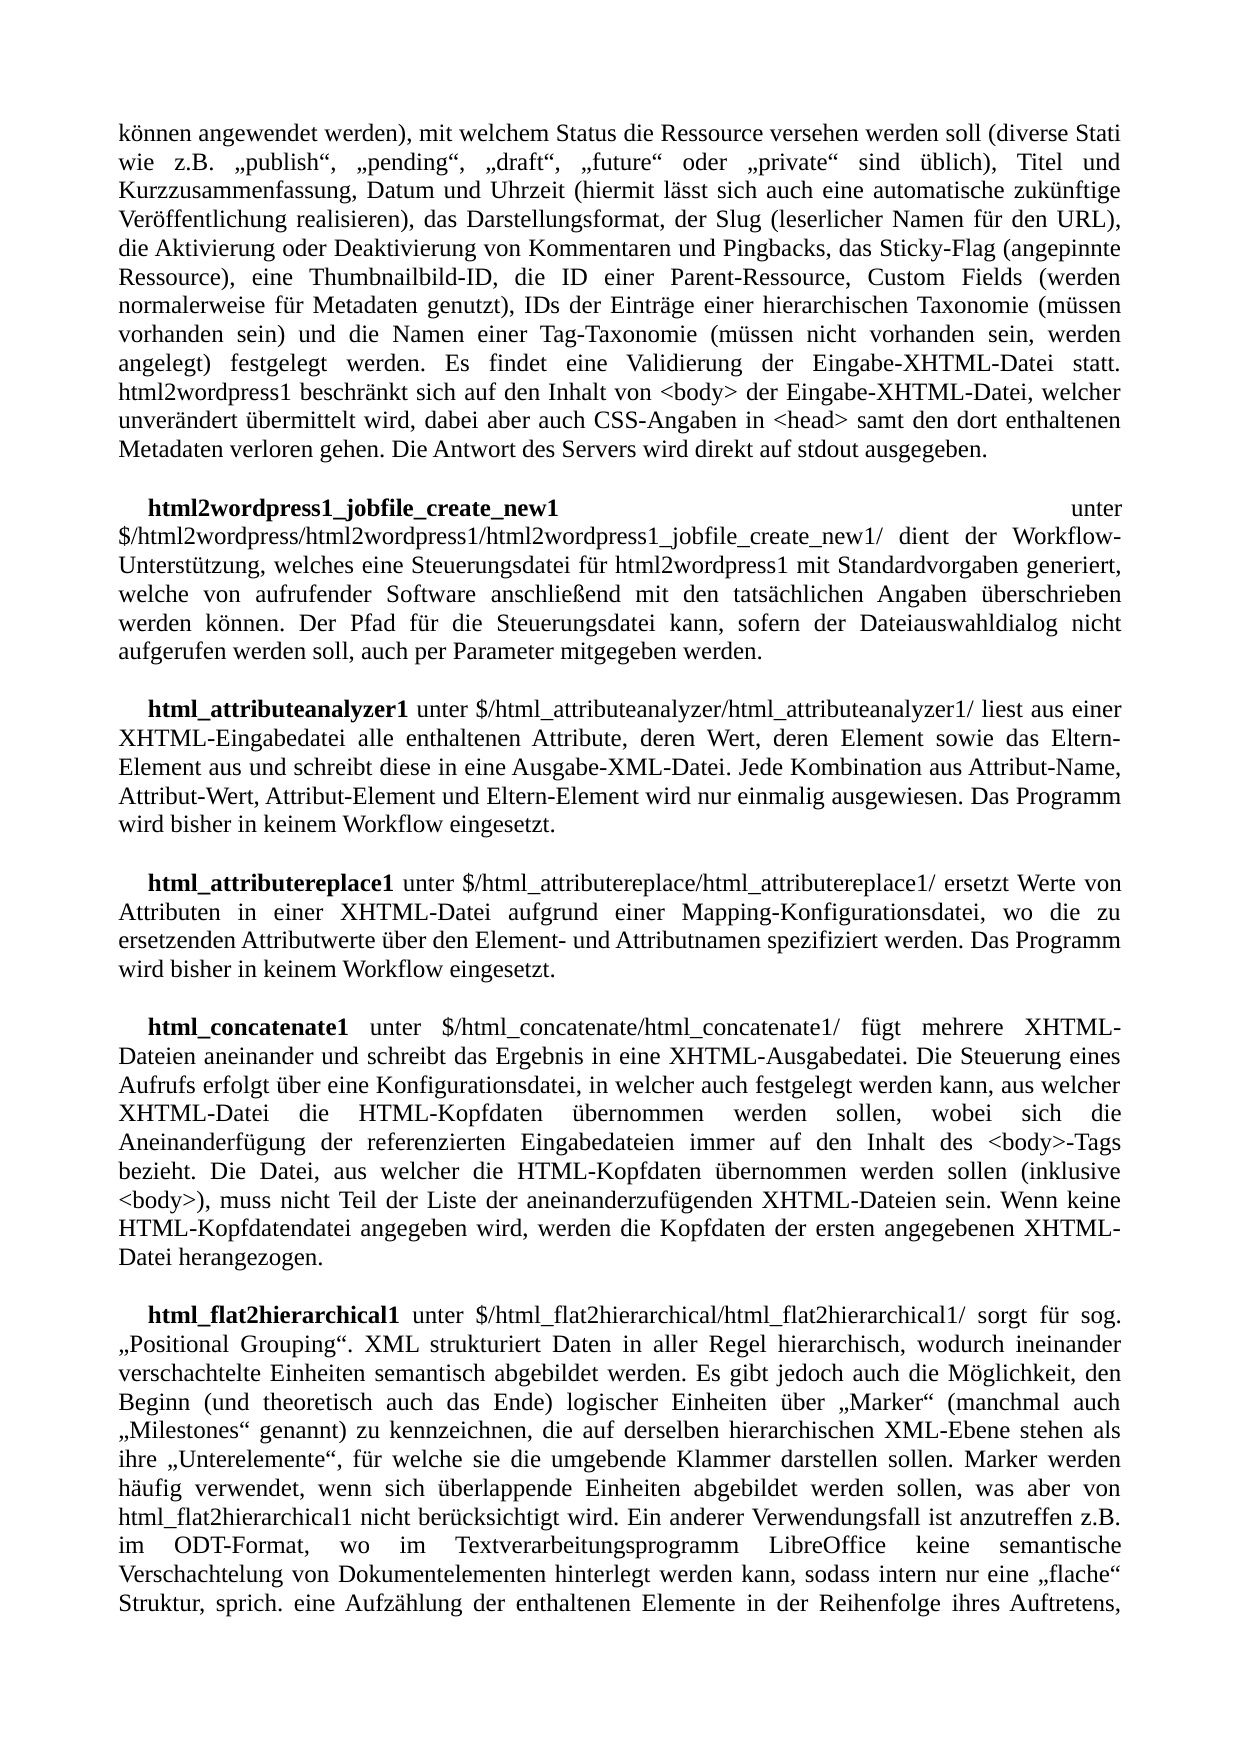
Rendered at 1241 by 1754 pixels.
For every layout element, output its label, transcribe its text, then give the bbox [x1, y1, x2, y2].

text html2wordpress1_jobfile_create_new1 unter $/html2wordpress/html2wordpress1/html2wordpress1_jobfile_create_new1/ dient der Workflow-Unterstützung, welches eine Steuerungsdatei für html2wordpress1 mit Standardvorgaben generiert, welche von aufrufender Software anschließend mit den tatsächlichen Angaben überschrieben werden können. Der Pfad für die Steuerungsdatei kann, sofern der Dateiauswahldialog nicht aufgerufen werden soll, auch per Parameter mitgegeben werden. [118, 493, 1122, 665]
text können angewendet werden), mit welchem Status die Ressource versehen werden soll (diverse Stati wie z.B. „publish“, „pending“, „draft“, „future“ oder „private“ sind üblich), Titel und Kurzzusammenfassung, Datum und Uhrzeit (hiermit lässt sich auch eine automatische zukünftige Veröffentlichung realisieren), das Darstellungsformat, der Slug (leserlicher Namen für den URL), die Aktivierung oder Deaktivierung von Kommentaren und Pingbacks, das Sticky-Flag (angepinnte Ressource), eine Thumbnailbild-ID, die ID einer Parent-Ressource, Custom Fields (werden normalerweise für Metadaten genutzt), IDs der Einträge einer hierarchischen Taxonomie (müssen vorhanden sein) und die Namen einer Tag-Taxonomie (müssen nicht vorhanden sein, werden angelegt) festgelegt werden. Es findet eine Validierung der Eingabe-XHTML-Datei statt. html2wordpress1 beschränkt sich auf den Inhalt von <body> der Eingabe-XHTML-Datei, welcher unverändert übermittelt wird, dabei aber auch CSS-Angaben in <head> samt den dort enthaltenen Metadaten verloren gehen. Die Antwort des Servers wird direkt auf stdout ausgegeben. [118, 118, 1122, 463]
text html_attributeanalyzer1 unter $/html_attributeanalyzer/html_attributeanalyzer1/ liest aus einer XHTML-Eingabedatei alle enthaltenen Attribute, deren Wert, deren Element sowie das Eltern-Element aus und schreibt diese in eine Ausgabe-XML-Datei. Jede Kombination aus Attribut-Name, Attribut-Wert, Attribut-Element und Eltern-Element wird nur einmalig ausgewiesen. Das Programm wird bisher in keinem Workflow eingesetzt. [118, 694, 1122, 838]
text html_attributereplace1 unter $/html_attributereplace/html_attributereplace1/ ersetzt Werte von Attributen in einer XHTML-Datei aufgrund einer Mapping-Konfigurationsdatei, wo die zu ersetzenden Attributwerte über den Element- und Attributnamen spezifiziert werden. Das Programm wird bisher in keinem Workflow eingesetzt. [118, 868, 1122, 983]
text html_flat2hierarchical1 unter $/html_flat2hierarchical/html_flat2hierarchical1/ sorgt für sog. „Positional Grouping“. XML strukturiert Daten in aller Regel hierarchisch, wodurch ineinander verschachtelte Einheiten semantisch abgebildet werden. Es gibt jedoch auch die Möglichkeit, den Beginn (und theoretisch auch das Ende) logischer Einheiten über „Marker“ (manchmal auch „Milestones“ genannt) zu kennzeichnen, die auf derselben hierarchischen XML-Ebene stehen als ihre „Unterelemente“, für welche sie die umgebende Klammer darstellen sollen. Marker werden häufig verwendet, wenn sich überlappende Einheiten abgebildet werden sollen, was aber von html_flat2hierarchical1 nicht berücksichtigt wird. Ein anderer Verwendungsfall ist anzutreffen z.B. im ODT-Format, wo im Textverarbeitungsprogramm LibreOffice keine semantische Verschachtelung von Dokumentelementen hinterlegt werden kann, sodass intern nur eine „flache“ Struktur, sprich. eine Aufzählung der enthaltenen Elemente in der Reihenfolge ihres Auftretens, [118, 1301, 1122, 1617]
text html_concatenate1 unter $/html_concatenate/html_concatenate1/ fügt mehrere XHTML-Dateien aneinander und schreibt das Ergebnis in eine XHTML-Ausgabedatei. Die Steuerung eines Aufrufs erfolgt über eine Konfigurationsdatei, in welcher auch festgelegt werden kann, aus welcher XHTML-Datei die HTML-Kopfdaten übernommen werden sollen, wobei sich die Aneinanderfügung der referenzierten Eingabedateien immer auf den Inhalt des <body>-Tags bezieht. Die Datei, aus welcher die HTML-Kopfdaten übernommen werden sollen (inklusive <body>), muss nicht Teil der Liste der aneinanderzufügenden XHTML-Dateien sein. Wenn keine HTML-Kopfdatendatei angegeben wird, werden die Kopfdaten der ersten angegebenen XHTML-Datei herangezogen. [118, 1012, 1122, 1271]
